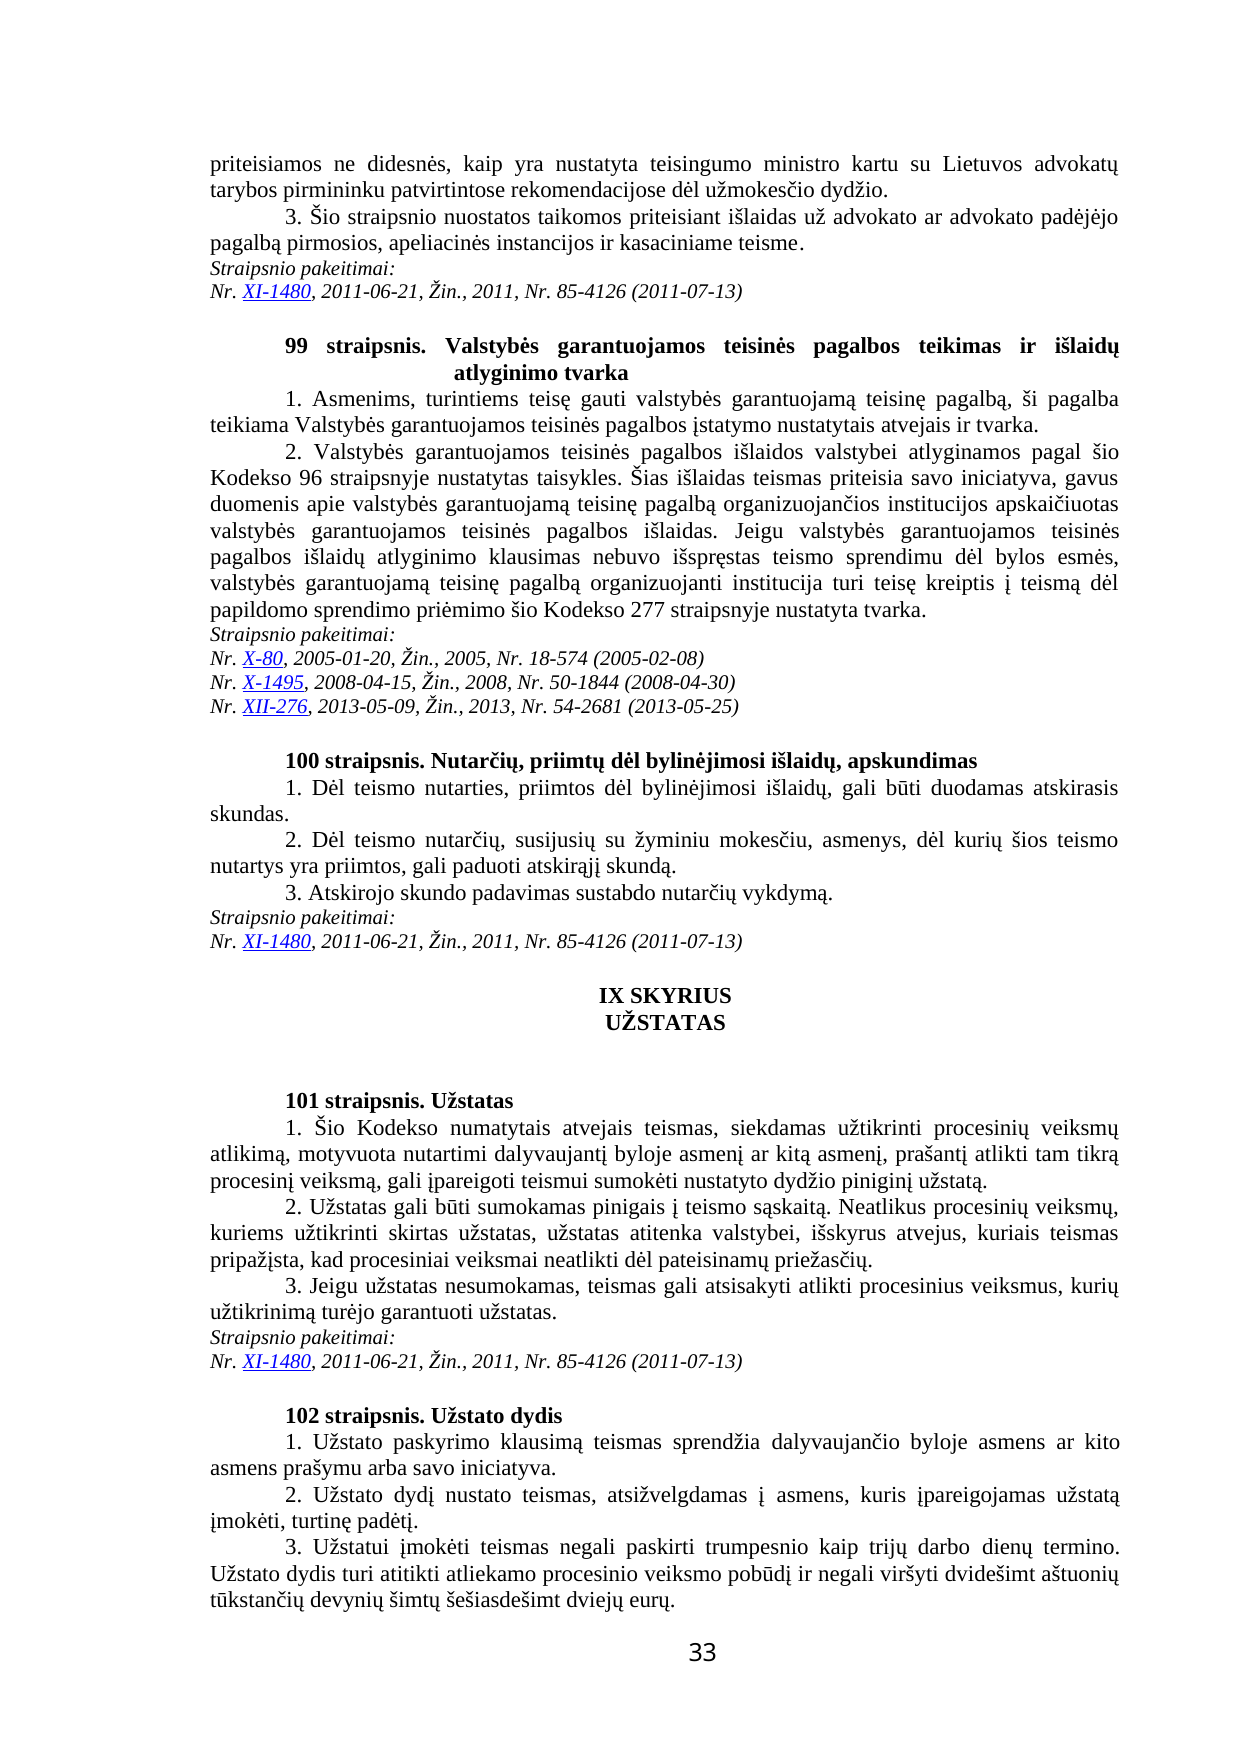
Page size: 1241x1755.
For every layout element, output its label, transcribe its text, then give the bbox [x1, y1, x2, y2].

text 101 straipsnis. Užstatas [210, 1088, 1120, 1114]
text priteisiamos ne didesnės, kaip yra nustatyta teisingumo ministro kartu su Lietuvos advokatų tarybos pirmininku patvirtintose rekomendacijose dėl užmokesčio dydžio. [210, 150, 1120, 203]
text Nr. XII-276, 2013-05-09, Žin., 2013, Nr. 54-2681 (2013-05-25) [210, 694, 1120, 718]
text Nr. X-1495, 2008-04-15, Žin., 2008, Nr. 50-1844 (2008-04-30) [210, 670, 1120, 694]
subtitle IX skyrius [210, 982, 1120, 1008]
text 102 straipsnis. Užstato dydis [210, 1402, 1120, 1428]
text Nr. XI-1480, 2011-06-21, Žin., 2011, Nr. 85-4126 (2011-07-13) [210, 929, 1120, 953]
text 1. Asmenims, turintiems teisę gauti valstybės garantuojamą teisinę pagalbą, ši pagalba teikiama Valstybės garantuojamos teisinės pagalbos įstatymo nustatytais atvejais ir tvarka. [210, 385, 1120, 438]
text 2. Užstatas gali būti sumokamas pinigais į teismo sąskaitą. Neatlikus procesinių veiksmų, kuriems užtikrinti skirtas užstatas, užstatas atitenka valstybei, išskyrus atvejus, kuriais teismas pripažįsta, kad procesiniai veiksmai neatlikti dėl pateisinamų priežasčių. [210, 1193, 1120, 1272]
text 3. Atskirojo skundo padavimas sustabdo nutarčių vykdymą. [210, 879, 1120, 905]
text 1. Užstato paskyrimo klausimą teismas sprendžia dalyvaujančio byloje asmens ar kito asmens prašymu arba savo iniciatyva. [210, 1428, 1120, 1481]
text Užstatas [210, 1008, 1120, 1035]
text Straipsnio pakeitimai: [210, 622, 1120, 646]
text 3. Jeigu užstatas nesumokamas, teismas gali atsisakyti atlikti procesinius veiksmus, kurių užtikrinimą turėjo garantuoti užstatas. [210, 1272, 1120, 1325]
text 100 straipsnis. Nutarčių, priimtų dėl bylinėjimosi išlaidų, apskundimas [210, 747, 1120, 773]
text Straipsnio pakeitimai: [210, 905, 1120, 929]
text 1. Dėl teismo nutarties, priimtos dėl bylinėjimosi išlaidų, gali būti duodamas atskirasis skundas. [210, 773, 1120, 826]
text Straipsnio pakeitimai: [210, 255, 1120, 279]
text Nr. XI-1480, 2011-06-21, Žin., 2011, Nr. 85-4126 (2011-07-13) [210, 1349, 1120, 1373]
text Straipsnio pakeitimai: [210, 1325, 1120, 1349]
text 3. Šio straipsnio nuostatos taikomos priteisiant išlaidas už advokato ar advokato padėjėjo pagalbą pirmosios, apeliacinės instancijos ir kasaciniame teisme. [210, 203, 1120, 255]
text Nr. X-80, 2005-01-20, Žin., 2005, Nr. 18-574 (2005-02-08) [210, 646, 1120, 670]
text 1. Šio Kodekso numatytais atvejais teismas, siekdamas užtikrinti procesinių veiksmų atlikimą, motyvuota nutartimi dalyvaujantį byloje asmenį ar kitą asmenį, prašantį atlikti tam tikrą procesinį veiksmą, gali įpareigoti teismui sumokėti nustatyto dydžio piniginį užstatą. [210, 1114, 1120, 1193]
text 99 straipsnis. Valstybės garantuojamos teisinės pagalbos teikimas ir išlaidų atlyginimo tvarka [285, 332, 1120, 385]
text 2. Dėl teismo nutarčių, susijusių su žyminiu mokesčiu, asmenys, dėl kurių šios teismo nutartys yra priimtos, gali paduoti atskirąjį skundą. [210, 826, 1120, 879]
text Nr. XI-1480, 2011-06-21, Žin., 2011, Nr. 85-4126 (2011-07-13) [210, 279, 1120, 303]
text 3. Užstatui įmokėti teismas negali paskirti trumpesnio kaip trijų darbo dienų termino. Užstato dydis turi atitikti atliekamo procesinio veiksmo pobūdį ir negali viršyti dvidešimt aštuonių tūkstančių devynių šimtų šešiasdešimt dviejų eurų. [210, 1533, 1120, 1612]
text 2. Užstato dydį nustato teismas, atsižvelgdamas į asmens, kuris įpareigojamas užstatą įmokėti, turtinę padėtį. [210, 1481, 1120, 1533]
text 2. Valstybės garantuojamos teisinės pagalbos išlaidos valstybei atlyginamos pagal šio Kodekso 96 straipsnyje nustatytas taisykles. Šias išlaidas teismas priteisia savo iniciatyva, gavus duomenis apie valstybės garantuojamą teisinę pagalbą organizuojančios institucijos apskaičiuotas valstybės garantuojamos teisinės pagalbos išlaidas. Jeigu valstybės garantuojamos teisinės pagalbos išlaidų atlyginimo klausimas nebuvo išspręstas teismo sprendimu dėl bylos esmės, valstybės garantuojamą teisinę pagalbą organizuojanti institucija turi teisę kreiptis į teismą dėl papildomo sprendimo priėmimo šio Kodekso 277 straipsnyje nustatyta tvarka. [210, 438, 1120, 622]
